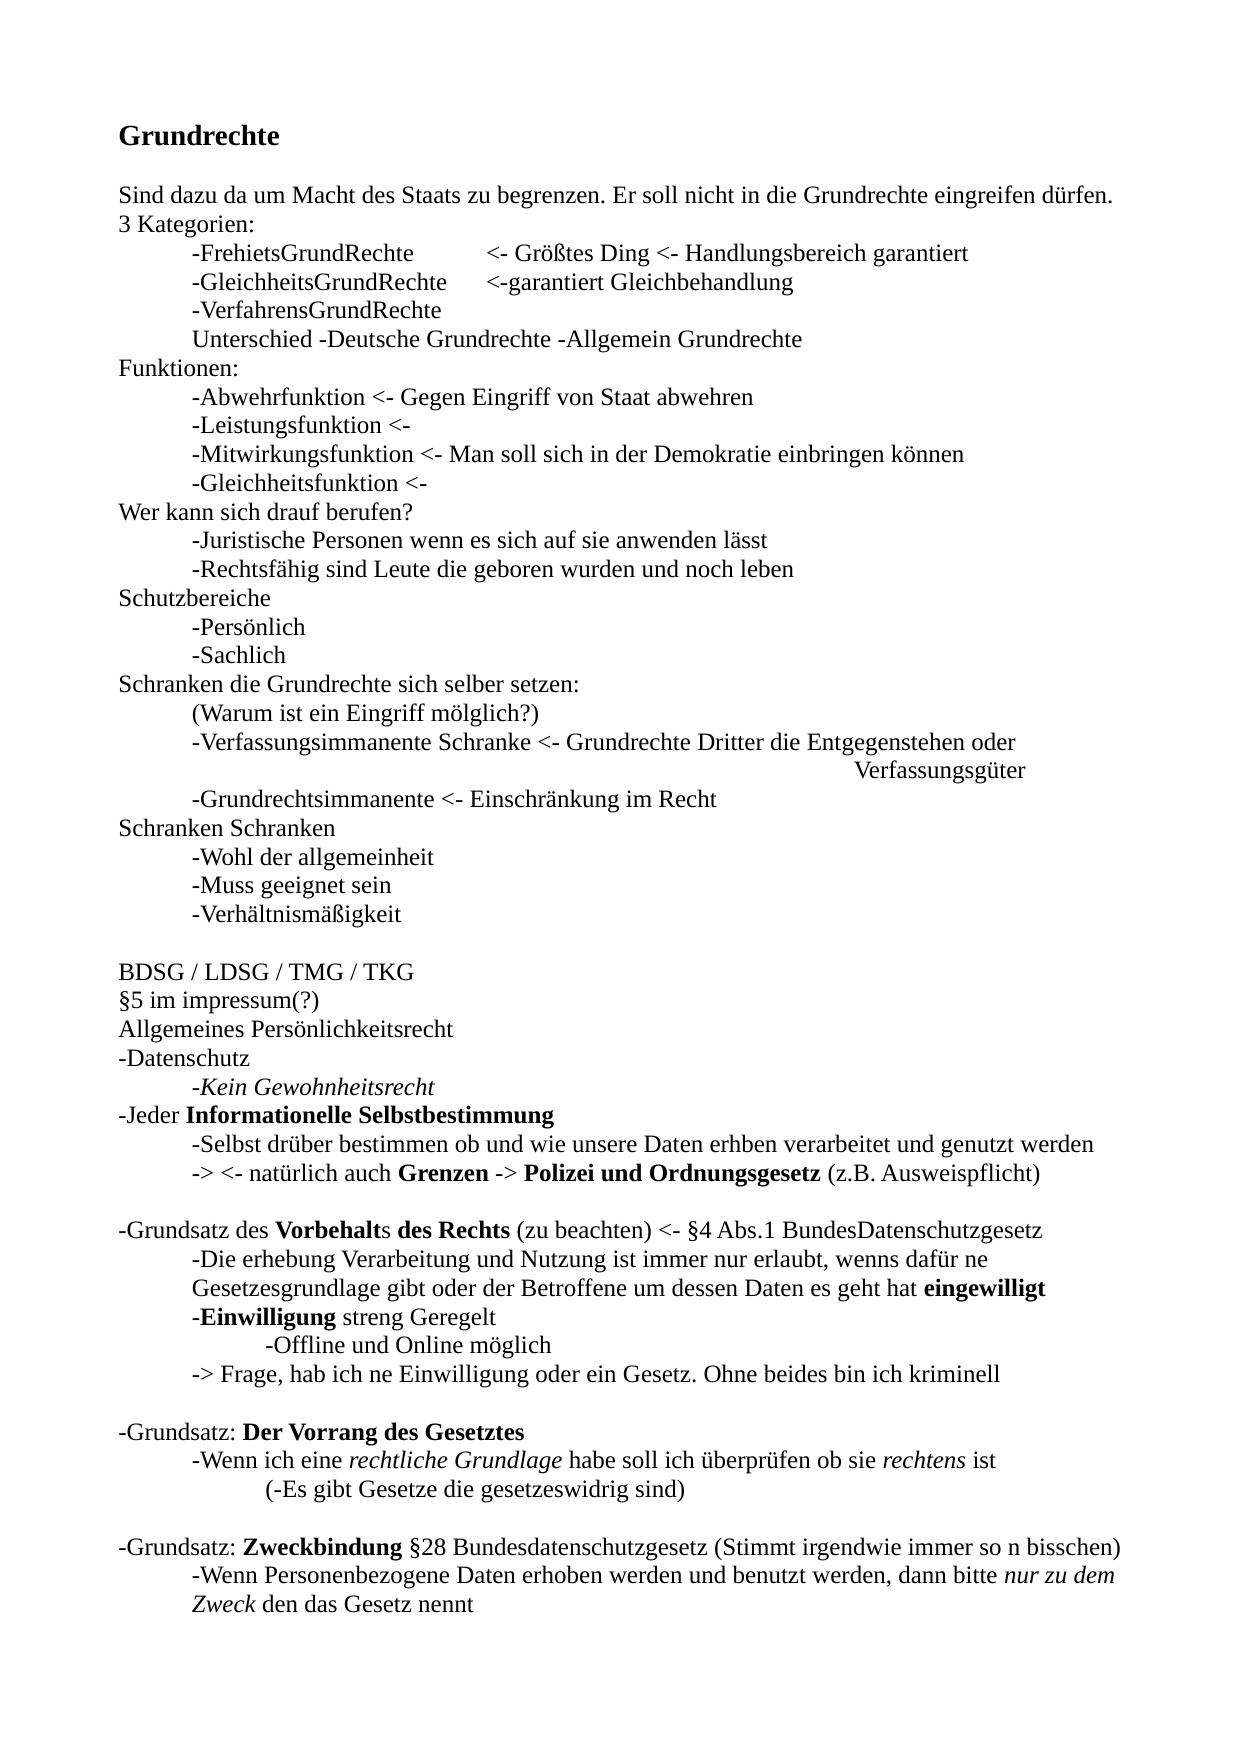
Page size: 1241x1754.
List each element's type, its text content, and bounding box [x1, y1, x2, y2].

text -Wohl der allgemeinheit [118, 842, 1122, 870]
text Wer kann sich drauf berufen? [118, 497, 1122, 525]
text -Muss geeignet sein [118, 870, 1122, 899]
text Funktionen: [118, 353, 1122, 382]
text 3 Kategorien: [118, 209, 1122, 238]
text -Wenn ich eine rechtliche Grundlage habe soll ich überprüfen ob sie rechtens ist [118, 1445, 1122, 1474]
text §5 im impressum(?) [118, 985, 1122, 1014]
text -Mitwirkungsfunktion <- Man soll sich in der Demokratie einbringen können [118, 439, 1122, 468]
text -Grundsatz: Der Vorrang des Gesetztes [118, 1417, 1122, 1445]
text Unterschied -Deutsche Grundrechte -Allgemein Grundrechte [118, 324, 1122, 353]
text -GleichheitsGrundRechte <-garantiert Gleichbehandlung [118, 267, 1122, 295]
text (-Es gibt Gesetze die gesetzeswidrig sind) [118, 1474, 1122, 1503]
text -VerfahrensGrundRechte [118, 295, 1122, 324]
text Schranken die Grundrechte sich selber setzen: [118, 669, 1122, 698]
text -Die erhebung Verarbeitung und Nutzung ist immer nur erlaubt, wenns dafür ne Gesetzesgrundlage gibt oder der Betroffene um dessen Daten es geht hat eingewilligt [118, 1244, 1122, 1302]
text -Grundrechtsimmanente <- Einschränkung im Recht [118, 784, 1122, 813]
text -Rechtsfähig sind Leute die geboren wurden und noch leben [118, 554, 1122, 583]
text -Verhältnismäßigkeit [118, 899, 1122, 928]
text -Selbst drüber bestimmen ob und wie unsere Daten erhben verarbeitet und genutzt werden [118, 1129, 1122, 1158]
text Schranken Schranken [118, 813, 1122, 842]
text -Verfassungsimmanente Schranke <- Grundrechte Dritter die Entgegenstehen oder Verfassungsgüter [118, 727, 1122, 784]
text -> <- natürlich auch Grenzen -> Polizei und Ordnungsgesetz (z.B. Ausweispflicht) [118, 1158, 1122, 1187]
text -Grundsatz des Vorbehalts des Rechts (zu beachten) <- §4 Abs.1 BundesDatenschutzgesetz [118, 1215, 1122, 1244]
text -Gleichheitsfunktion <- [118, 468, 1122, 497]
text -> Frage, hab ich ne Einwilligung oder ein Gesetz. Ohne beides bin ich kriminell [118, 1359, 1122, 1388]
text -Datenschutz [118, 1043, 1122, 1072]
text (Warum ist ein Eingriff mölglich?) [118, 698, 1122, 727]
text Sind dazu da um Macht des Staats zu begrenzen. Er soll nicht in die Grundrechte eingreifen dürfen. [118, 180, 1122, 209]
text -FrehietsGrundRechte <- Größtes Ding <- Handlungsbereich garantiert [118, 238, 1122, 267]
text Grundrechte [118, 118, 1122, 152]
text BDSG / LDSG / TMG / TKG [118, 957, 1122, 985]
text -Kein Gewohnheitsrecht [118, 1072, 1122, 1100]
text -Wenn Personenbezogene Daten erhoben werden und benutzt werden, dann bitte nur zu dem Zweck den das Gesetz nennt [118, 1560, 1122, 1618]
text -Grundsatz: Zweckbindung §28 Bundesdatenschutzgesetz (Stimmt irgendwie immer so n bisschen) [118, 1532, 1122, 1560]
text -Einwilligung streng Geregelt [118, 1302, 1122, 1330]
text -Juristische Personen wenn es sich auf sie anwenden lässt [118, 525, 1122, 554]
text Allgemeines Persönlichkeitsrecht [118, 1014, 1122, 1043]
text Schutzbereiche [118, 583, 1122, 612]
text -Leistungsfunktion <- [118, 410, 1122, 439]
text -Offline und Online möglich [118, 1330, 1122, 1359]
text -Jeder Informationelle Selbstbestimmung [118, 1100, 1122, 1129]
text -Abwehrfunktion <- Gegen Eingriff von Staat abwehren [118, 382, 1122, 410]
text -Persönlich [118, 612, 1122, 640]
text -Sachlich [118, 640, 1122, 669]
